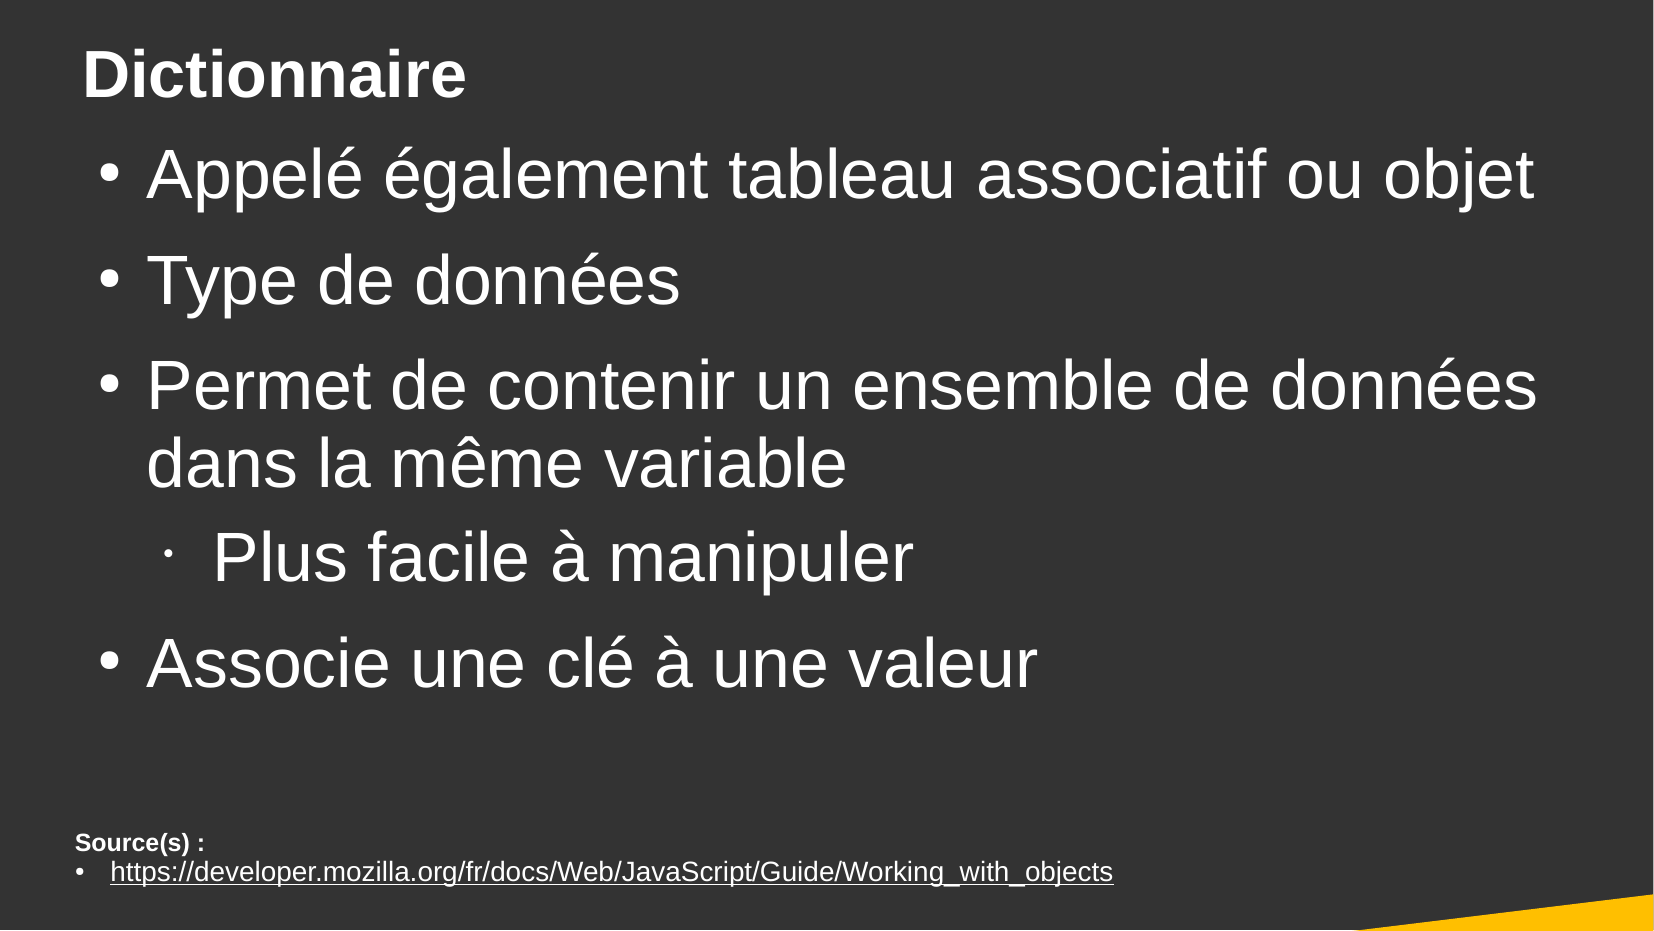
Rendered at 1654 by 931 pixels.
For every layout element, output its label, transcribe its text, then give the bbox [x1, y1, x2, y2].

list Appelé également tableau associatif ou objet Type de données Permet de contenir un ensemble de données dans la même variable Plus facile à manipuler Associe une clé à une valeur [80, 135, 1620, 709]
text_box Source(s) : https://developer.mozilla.org/fr/docs/Web/JavaScript/Guide/Working_with_objects [60, 821, 1583, 920]
text_box [1352, 894, 1654, 931]
title Dictionnaire [82, 37, 1571, 114]
